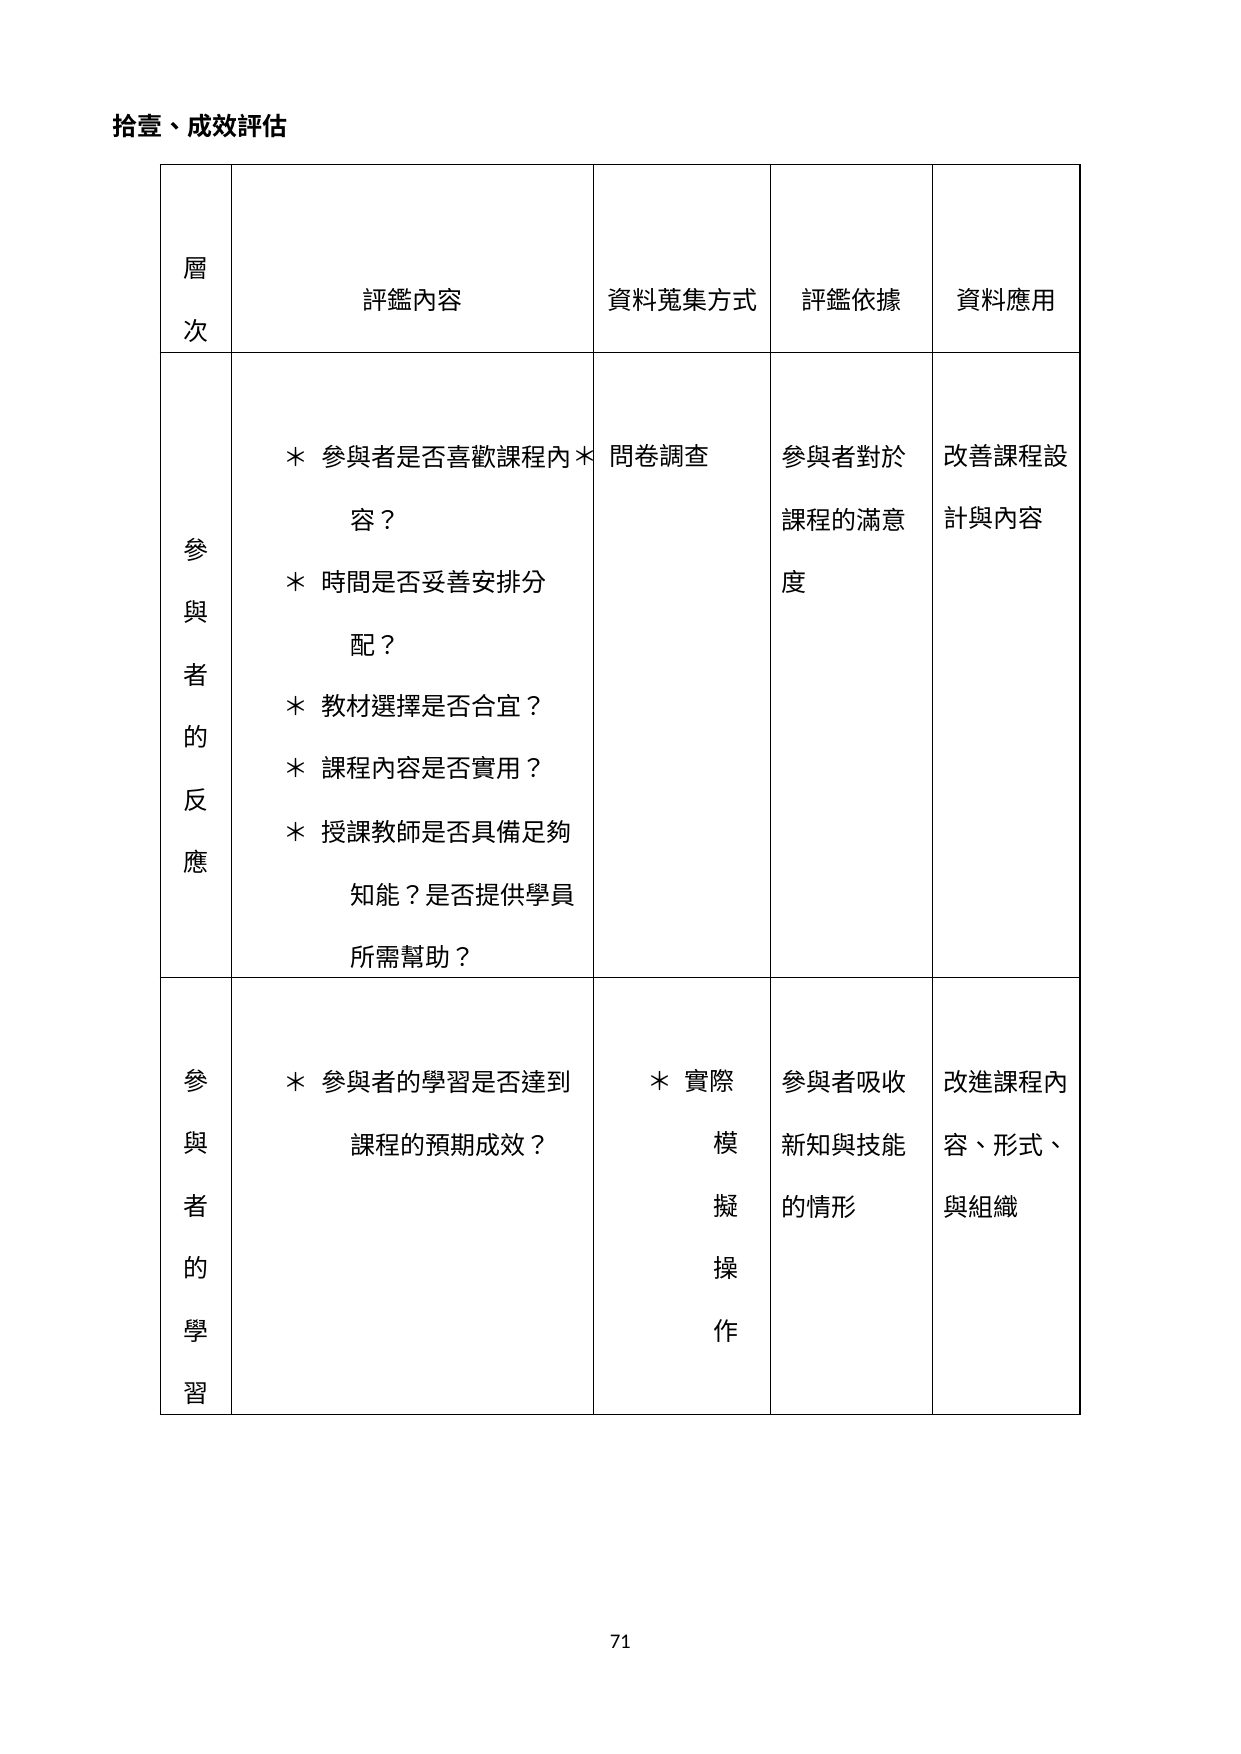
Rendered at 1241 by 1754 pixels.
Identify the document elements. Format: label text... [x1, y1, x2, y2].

table_cell 改善課程設計與內容 [933, 353, 1079, 977]
table_header 資料應用 [933, 165, 1079, 352]
table_cell 實際模擬操作 [594, 978, 770, 1414]
table_header 評鑑內容 [232, 165, 593, 352]
table_cell 參與者的反應 [161, 353, 231, 977]
text 拾壹、成效評估 [112, 102, 1128, 143]
table_cell 參與者的學習 [161, 978, 231, 1414]
table_cell 參與者是否喜歡課程內容？ 時間是否妥善安排分配？ 教材選擇是否合宜？ 課程內容是否實用？ 授課教師是否具備足夠知能？是否提供學員所需幫助？ [232, 353, 593, 977]
table_header 層次 [161, 165, 231, 352]
table_cell 參與者吸收新知與技能的情形 [771, 978, 932, 1414]
table_header 評鑑依據 [771, 165, 932, 352]
table_cell 問卷調查 [594, 353, 770, 977]
table_cell 改進課程內容、形式、與組織 [933, 978, 1079, 1414]
table_cell 參與者對於課程的滿意度 [771, 353, 932, 977]
table_header 資料蒐集方式 [594, 165, 770, 352]
table_cell 參與者的學習是否達到課程的預期成效？ [232, 978, 593, 1414]
